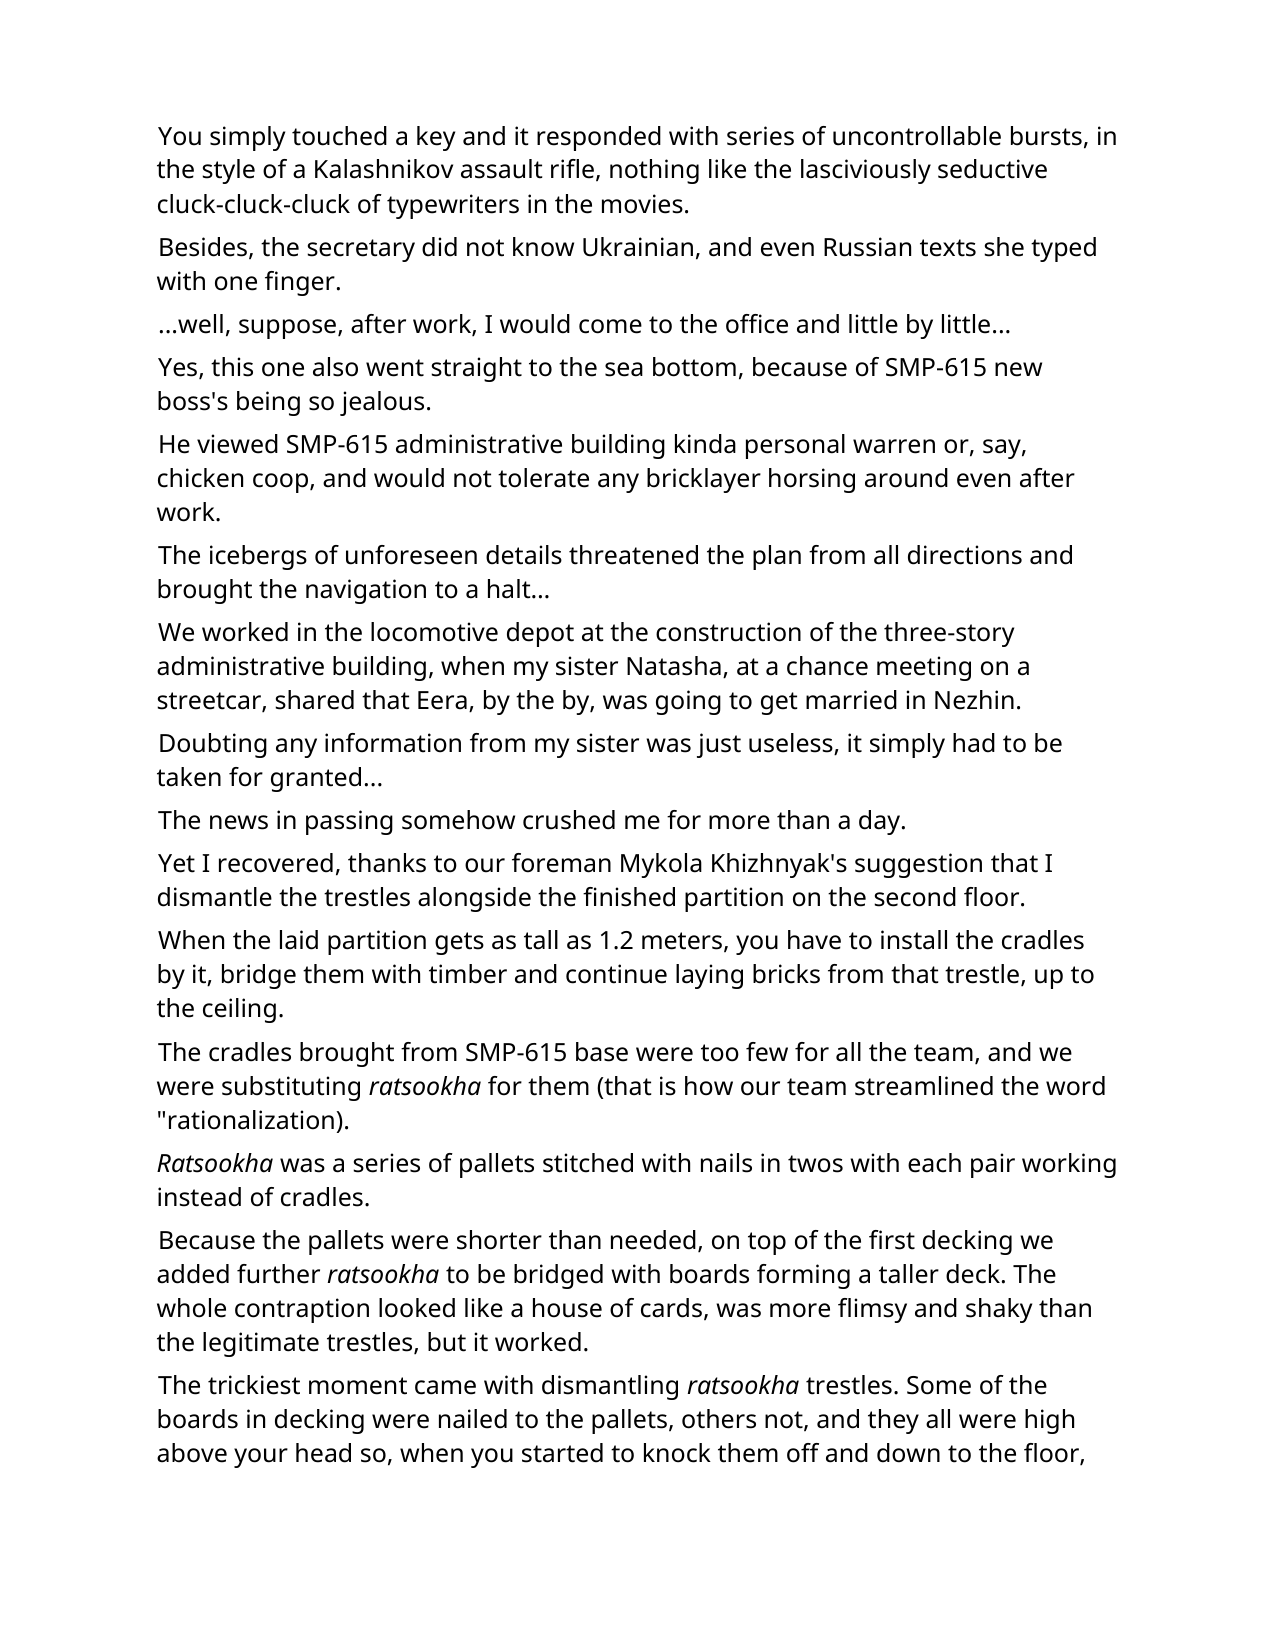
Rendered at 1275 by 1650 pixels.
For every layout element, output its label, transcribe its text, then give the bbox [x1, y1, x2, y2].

text The icebergs of unforeseen details threatened the plan from all directions and brought the navigation to a halt… [156, 538, 1118, 606]
text The cradles brought from SMP-615 base were too few for all the team, and we were substituting ratsookha for them (that is how our team streamlined the word "rationalization). [156, 1034, 1118, 1136]
text Besides, the secretary did not know Ukrainian, and even Russian texts she typed with one finger. [156, 229, 1118, 297]
text The news in passing somehow crushed me for more than a day. [156, 803, 1118, 837]
text We worked in the locomotive depot at the construction of the three-story administrative building, when my sister Natasha, at a chance meeting on a streetcar, shared that Eera, by the by, was going to get married in Nezhin. [156, 615, 1118, 717]
text You simply touched a key and it responded with series of uncontrollable bursts, in the style of a Kalashnikov assault rifle, nothing like the lasciviously seductive cluck-cluck-cluck of typewriters in the movies. [156, 118, 1118, 220]
text ...well, suppose, after work, I would come to the office and little by little... [156, 306, 1118, 340]
text Yes, this one also went straight to the sea bottom, because of SMP-615 new boss's being so jealous. [156, 349, 1118, 417]
text He viewed SMP-615 administrative building kinda personal warren or, say, chicken coop, and would not tolerate any bricklayer horsing around even after work. [156, 426, 1118, 529]
text Because the pallets were shorter than needed, on top of the first decking we added further ratsookha to be bridged with boards forming a taller deck. The whole contraption looked like a house of cards, was more flimsy and shaky than the legitimate trestles, but it worked. [156, 1222, 1118, 1359]
text Yet I recovered, thanks to our foreman Mykola Khizhnyak's suggestion that I dismantle the trestles alongside the finished partition on the second floor. [156, 846, 1118, 914]
text The trickiest moment came with dismantling ratsookha trestles. Some of the boards in decking were nailed to the pallets, others not, and they all were high above your head so, when you started to knock them off and down to the floor, [156, 1368, 1118, 1470]
text When the laid partition gets as tall as 1.2 meters, you have to install the cradles by it, bridge them with timber and continue laying bricks from that trestle, up to the ceiling. [156, 923, 1118, 1025]
text Doubting any information from my sister was just useless, it simply had to be taken for granted... [156, 726, 1118, 794]
text Ratsookha was a series of pallets stitched with nails in twos with each pair working instead of cradles. [156, 1145, 1118, 1213]
